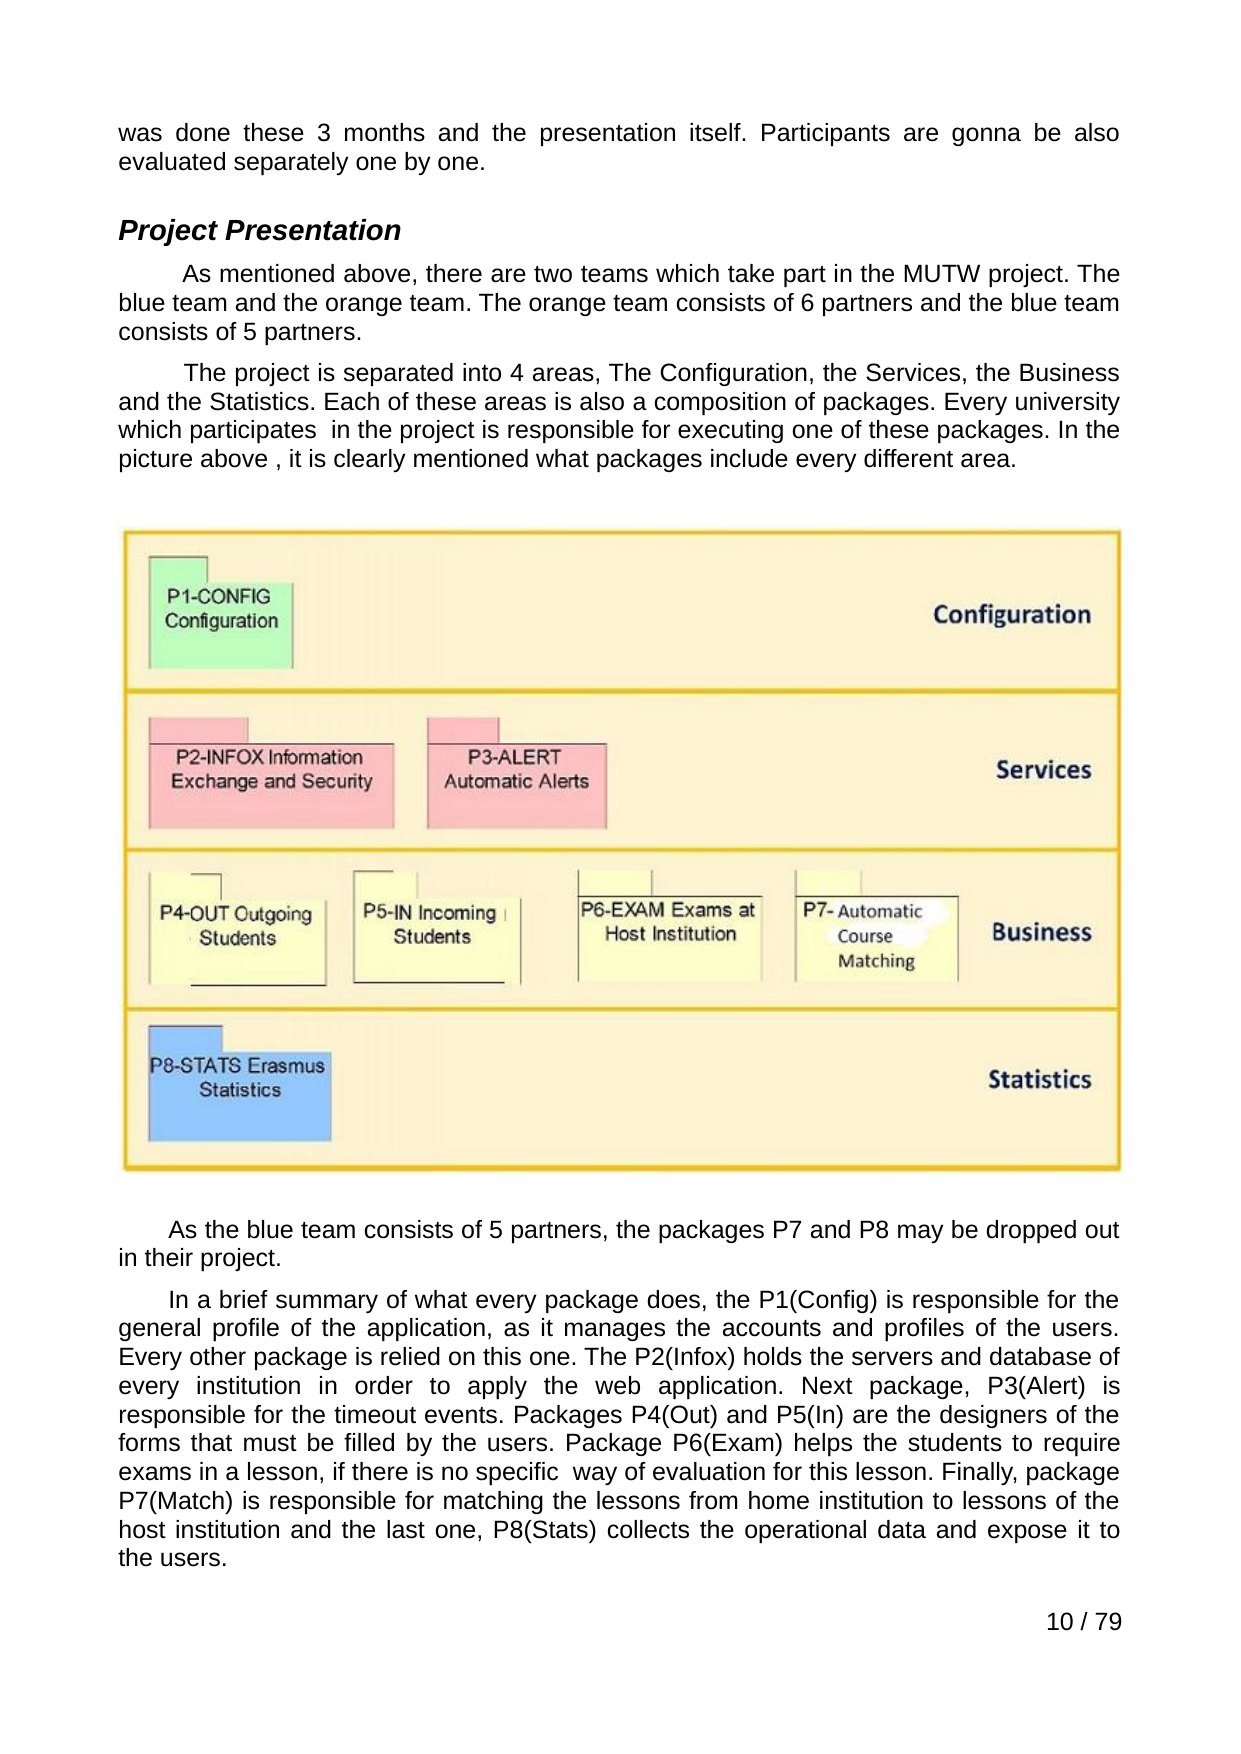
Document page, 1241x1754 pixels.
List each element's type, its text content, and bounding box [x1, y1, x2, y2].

text In a brief summary of what every package does, the P1(Config) is responsible for the general profile of the application, as it manages the accounts and profiles of the users. Every other package is relied on this one. The P2(Infox) holds the servers and database of every institution in order to apply the web application. Next package, P3(Alert) is responsible for the timeout events. Packages P4(Out) and P5(In) are the designers of the forms that must be filled by the users. Package P6(Exam) helps the students to require exams in a lesson, if there is no specific way of evaluation for this lesson. Finally, package P7(Match) is responsible for matching the lessons from home institution to lessons of the host institution and the last one, P8(Stats) collects the operational data and expose it to the users. [118, 1285, 1122, 1572]
subtitle Project Presentation [118, 213, 1122, 247]
text As the blue team consists of 5 partners, the packages P7 and P8 may be dropped out in their project. [118, 1215, 1122, 1272]
text As mentioned above, there are two teams which take part in the MUTW project. The blue team and the orange team. The orange team consists of 6 partners and the blue team consists of 5 partners. [118, 259, 1122, 345]
text The project is separated into 4 areas, The Configuration, the Services, the Business and the Statistics. Each of these areas is also a composition of packages. Every university which participates in the project is responsible for executing one of these packages. In the picture above , it is clearly mentioned what packages include every different area. [118, 358, 1122, 473]
text was done these 3 months and the presentation itself. Participants are gonna be also evaluated separately one by one. [118, 118, 1122, 176]
